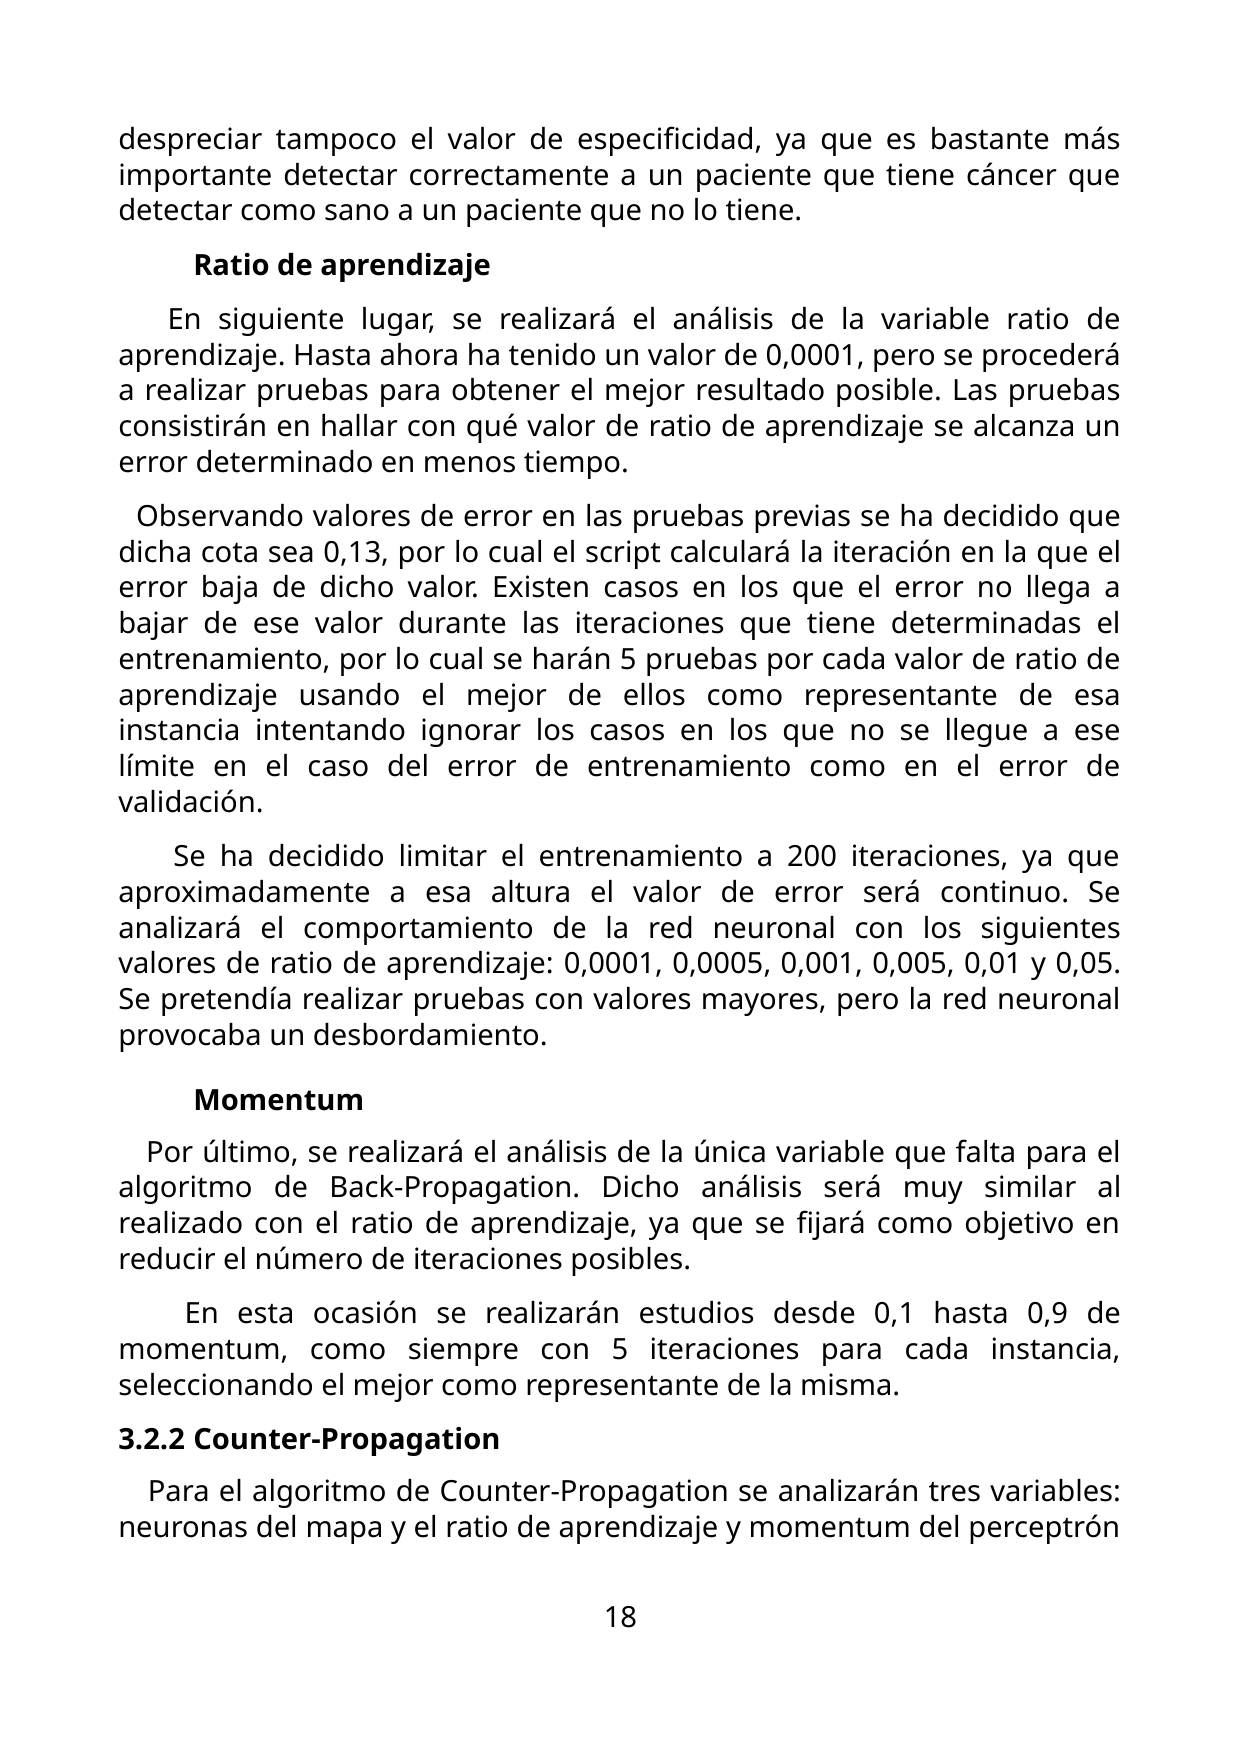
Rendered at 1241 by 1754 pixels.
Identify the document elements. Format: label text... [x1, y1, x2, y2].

text despreciar tampoco el valor de especificidad, ya que es bastante más importante detectar correctamente a un paciente que tiene cáncer que detectar como sano a un paciente que no lo tiene. [118, 118, 1122, 229]
list En siguiente lugar, se realizará el análisis de la variable ratio de aprendizaje. Hasta ahora ha tenido un valor de 0,0001, pero se procederá a realizar pruebas para obtener el mejor resultado posible. Las pruebas consistirán en hallar con qué valor de ratio de aprendizaje se alcanza un error determinado en menos tiempo. [118, 298, 1122, 481]
text En esta ocasión se realizarán estudios desde 0,1 hasta 0,9 de momentum, como siempre con 5 iteraciones para cada instancia, seleccionando el mejor como representante de la misma. [118, 1292, 1122, 1403]
list Observando valores de error en las pruebas previas se ha decidido que dicha cota sea 0,13, por lo cual el script calculará la iteración en la que el error baja de dicho valor. Existen casos en los que el error no llega a bajar de ese valor durante las iteraciones que tiene determinadas el entrenamiento, por lo cual se harán 5 pruebas por cada valor de ratio de aprendizaje usando el mejor de ellos como representante de esa instancia intentando ignorar los casos en los que no se llegue a ese límite en el caso del error de entrenamiento como en el error de validación. [118, 495, 1122, 821]
text Para el algoritmo de Counter-Propagation se analizarán tres variables: neuronas del mapa y el ratio de aprendizaje y momentum del perceptrón [118, 1470, 1122, 1546]
subtitle Counter-Propagation [118, 1418, 1122, 1458]
list Se ha decidido limitar el entrenamiento a 200 iteraciones, ya que aproximadamente a esa altura el valor de error será continuo. Se analizará el comportamiento de la red neuronal con los siguientes valores de ratio de aprendizaje: 0,0001, 0,0005, 0,001, 0,005, 0,01 y 0,05. Se pretendía realizar pruebas con valores mayores, pero la red neuronal provocaba un desbordamiento. [118, 835, 1122, 1054]
subtitle Momentum [118, 1079, 1122, 1118]
list Por último, se realizará el análisis de la única variable que falta para el algoritmo de Back-Propagation. Dicho análisis será muy similar al realizado con el ratio de aprendizaje, ya que se fijará como objetivo en reducir el número de iteraciones posibles. [118, 1131, 1122, 1278]
text Ratio de aprendizaje [118, 244, 1122, 283]
